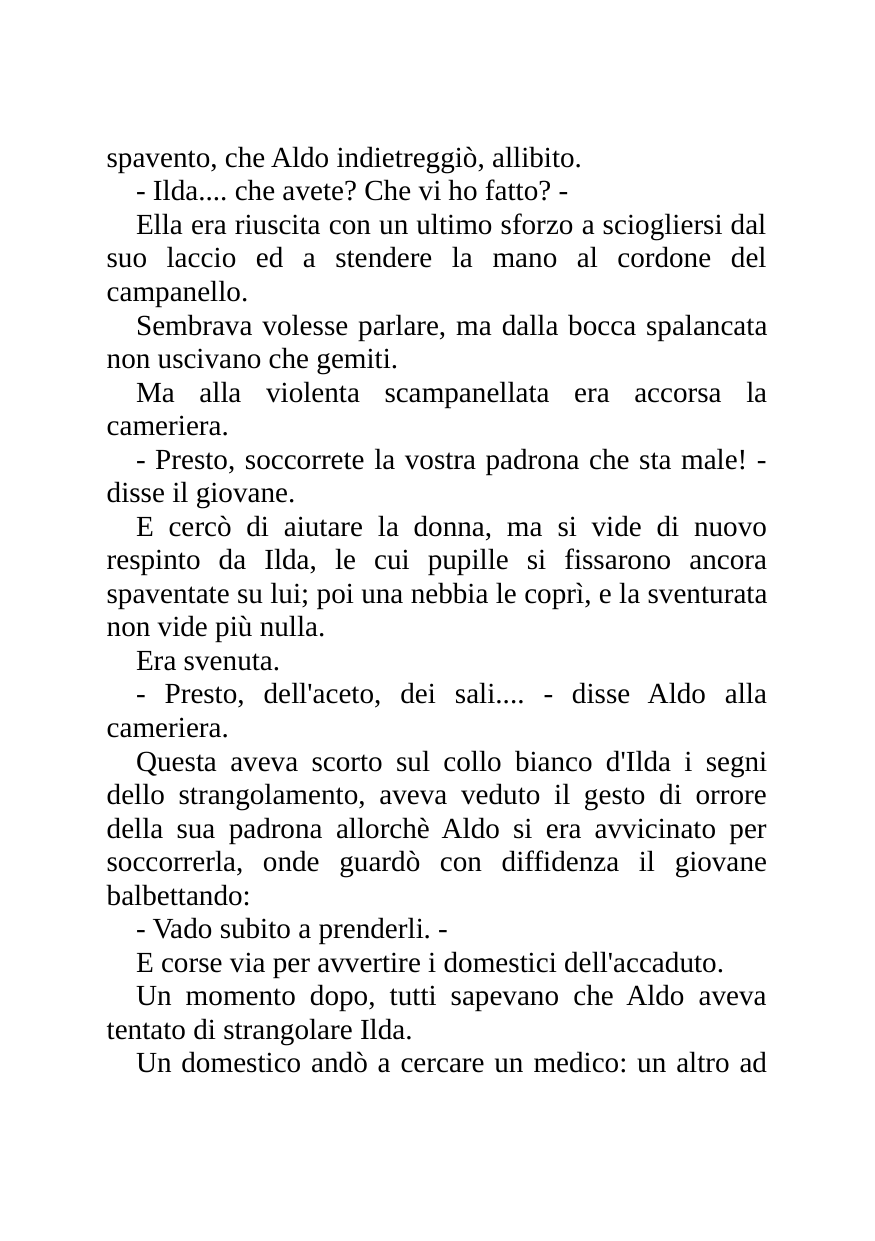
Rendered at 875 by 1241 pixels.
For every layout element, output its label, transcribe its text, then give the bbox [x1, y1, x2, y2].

text - Vado subito a prenderli. - [106, 911, 768, 945]
text - Presto, soccorrete la vostra padrona che sta male! - disse il giovane. [106, 442, 768, 509]
text Ella era riuscita con un ultimo sforzo a sciogliersi dal suo laccio ed a stendere la mano al cordone del campanello. [106, 207, 768, 308]
text E cercò di aiutare la donna, ma si vide di nuovo respinto da Ilda, le cui pupille si fissarono ancora spaventate su lui; poi una nebbia le coprì, e la sventurata non vide più nulla. [106, 509, 768, 643]
text Era svenuta. [106, 643, 768, 677]
text - Presto, dell'aceto, dei sali.... - disse Aldo alla cameriera. [106, 677, 768, 744]
text - Ilda.... che avete? Che vi ho fatto? - [106, 173, 768, 207]
text spavento, che Aldo indietreggiò, allibito. [106, 140, 768, 173]
text Ma alla violenta scampanellata era accorsa la cameriera. [106, 375, 768, 442]
text Un domestico andò a cercare un medico: un altro ad [106, 1046, 768, 1079]
text Sembrava volesse parlare, ma dalla bocca spalancata non uscivano che gemiti. [106, 308, 768, 375]
text E corse via per avvertire i domestici dell'accaduto. [106, 945, 768, 978]
text Un momento dopo, tutti sapevano che Aldo aveva tentato di strangolare Ilda. [106, 978, 768, 1046]
text Questa aveva scorto sul collo bianco d'Ilda i segni dello strangolamento, aveva veduto il gesto di orrore della sua padrona allorchè Aldo si era avvicinato per soccorrerla, onde guardò con diffidenza il giovane balbettando: [106, 744, 768, 911]
